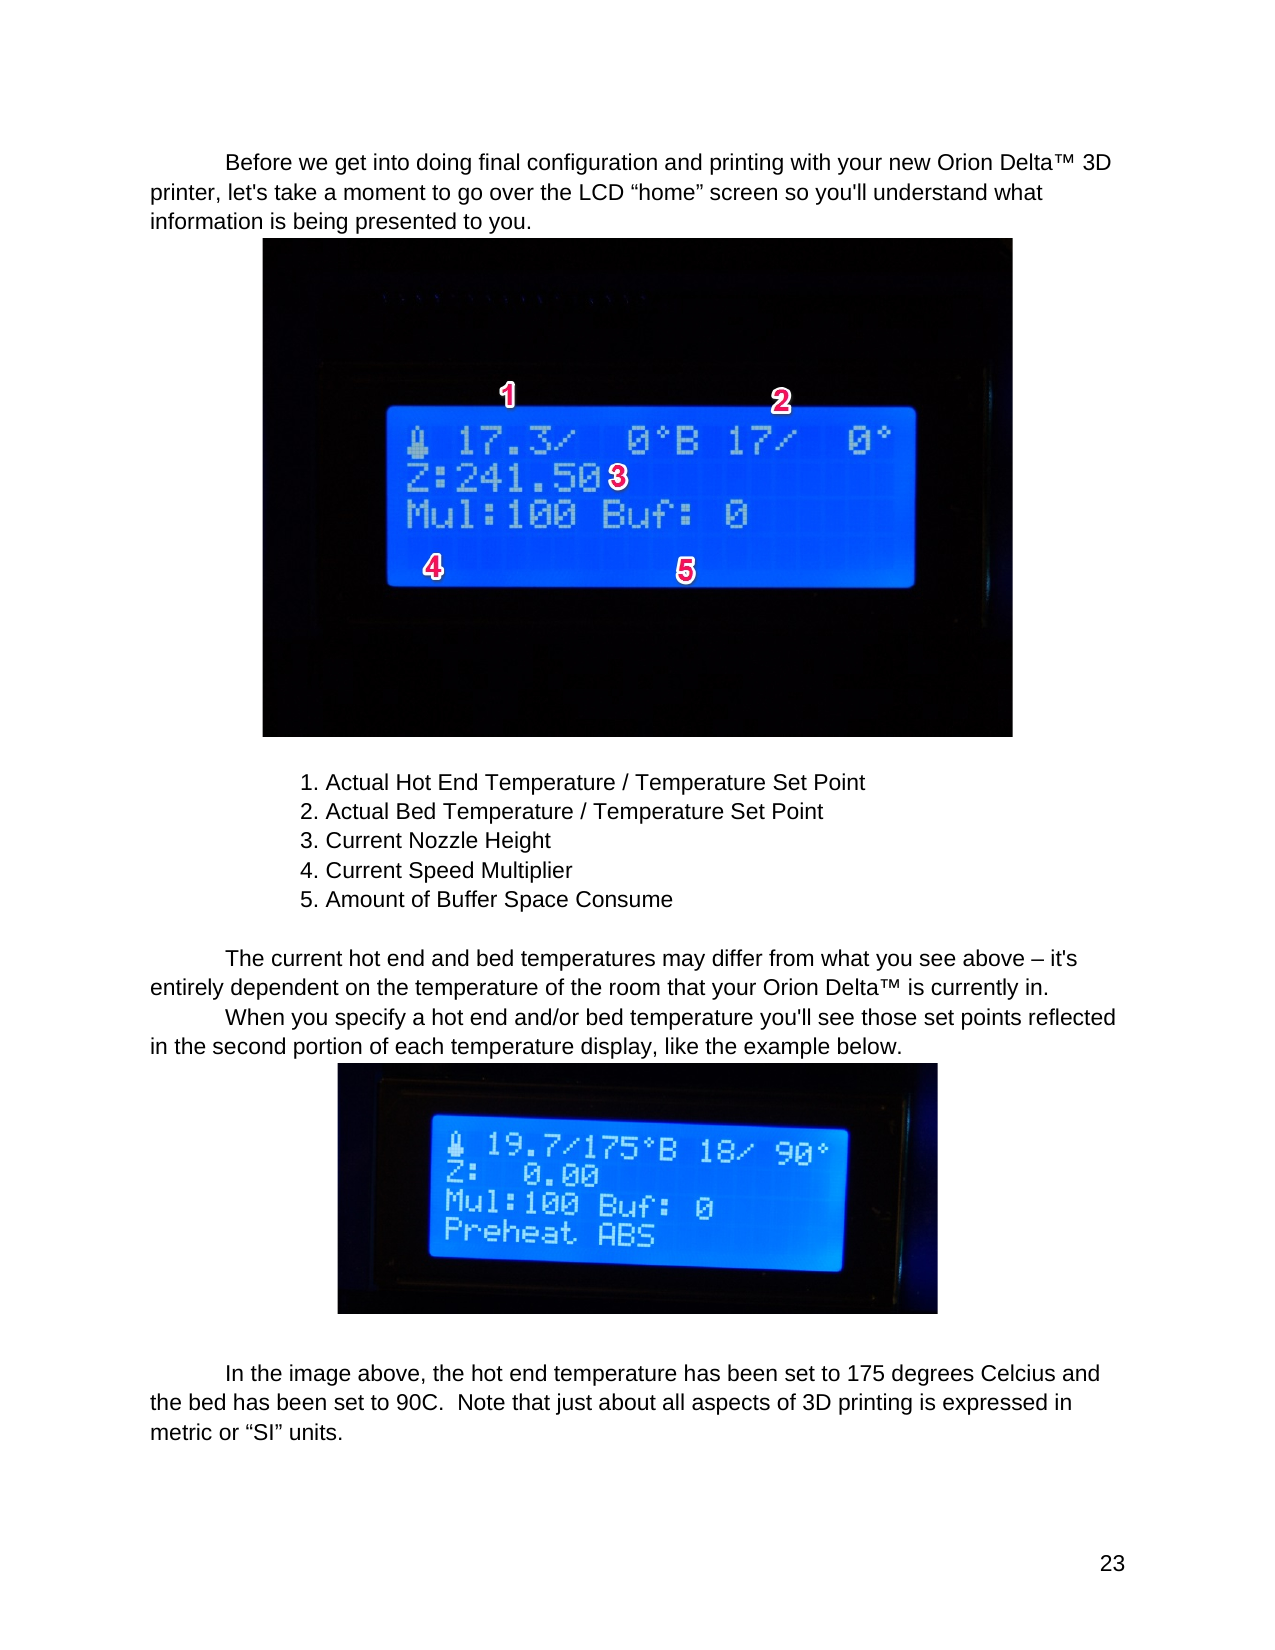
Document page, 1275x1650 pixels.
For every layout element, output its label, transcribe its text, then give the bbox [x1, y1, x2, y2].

text The current hot end and bed temperatures may differ from what you see above – it's entirely dependent on the temperature of the room that your Orion Delta™ is currently in. [150, 946, 1125, 1001]
text 2. Actual Bed Temperature / Temperature Set Point [150, 799, 1125, 824]
text Before we get into doing final configuration and printing with your new Orion Delta™ 3D printer, let's take a moment to go over the LCD “home” screen so you'll understand what information is being presented to you. [150, 150, 1125, 234]
text In the image above, the hot end temperature has been set to 175 degrees Celcius and the bed has been set to 90C. Note that just about all aspects of 3D printing is expressed in metric or “SI” units. [150, 1361, 1125, 1445]
text When you specify a hot end and/or bed temperature you'll see those set points reflected in the second portion of each temperature display, like the example below. [150, 1004, 1125, 1059]
picture [262, 238, 1013, 737]
text 4. Current Speed Multiplier [150, 857, 1125, 883]
picture [337, 1063, 938, 1314]
text 1. Actual Hot End Temperature / Temperature Set Point [150, 769, 1125, 795]
text 3. Current Nozzle Height [150, 828, 1125, 854]
text 5. Amount of Buffer Space Consume [150, 887, 1125, 912]
